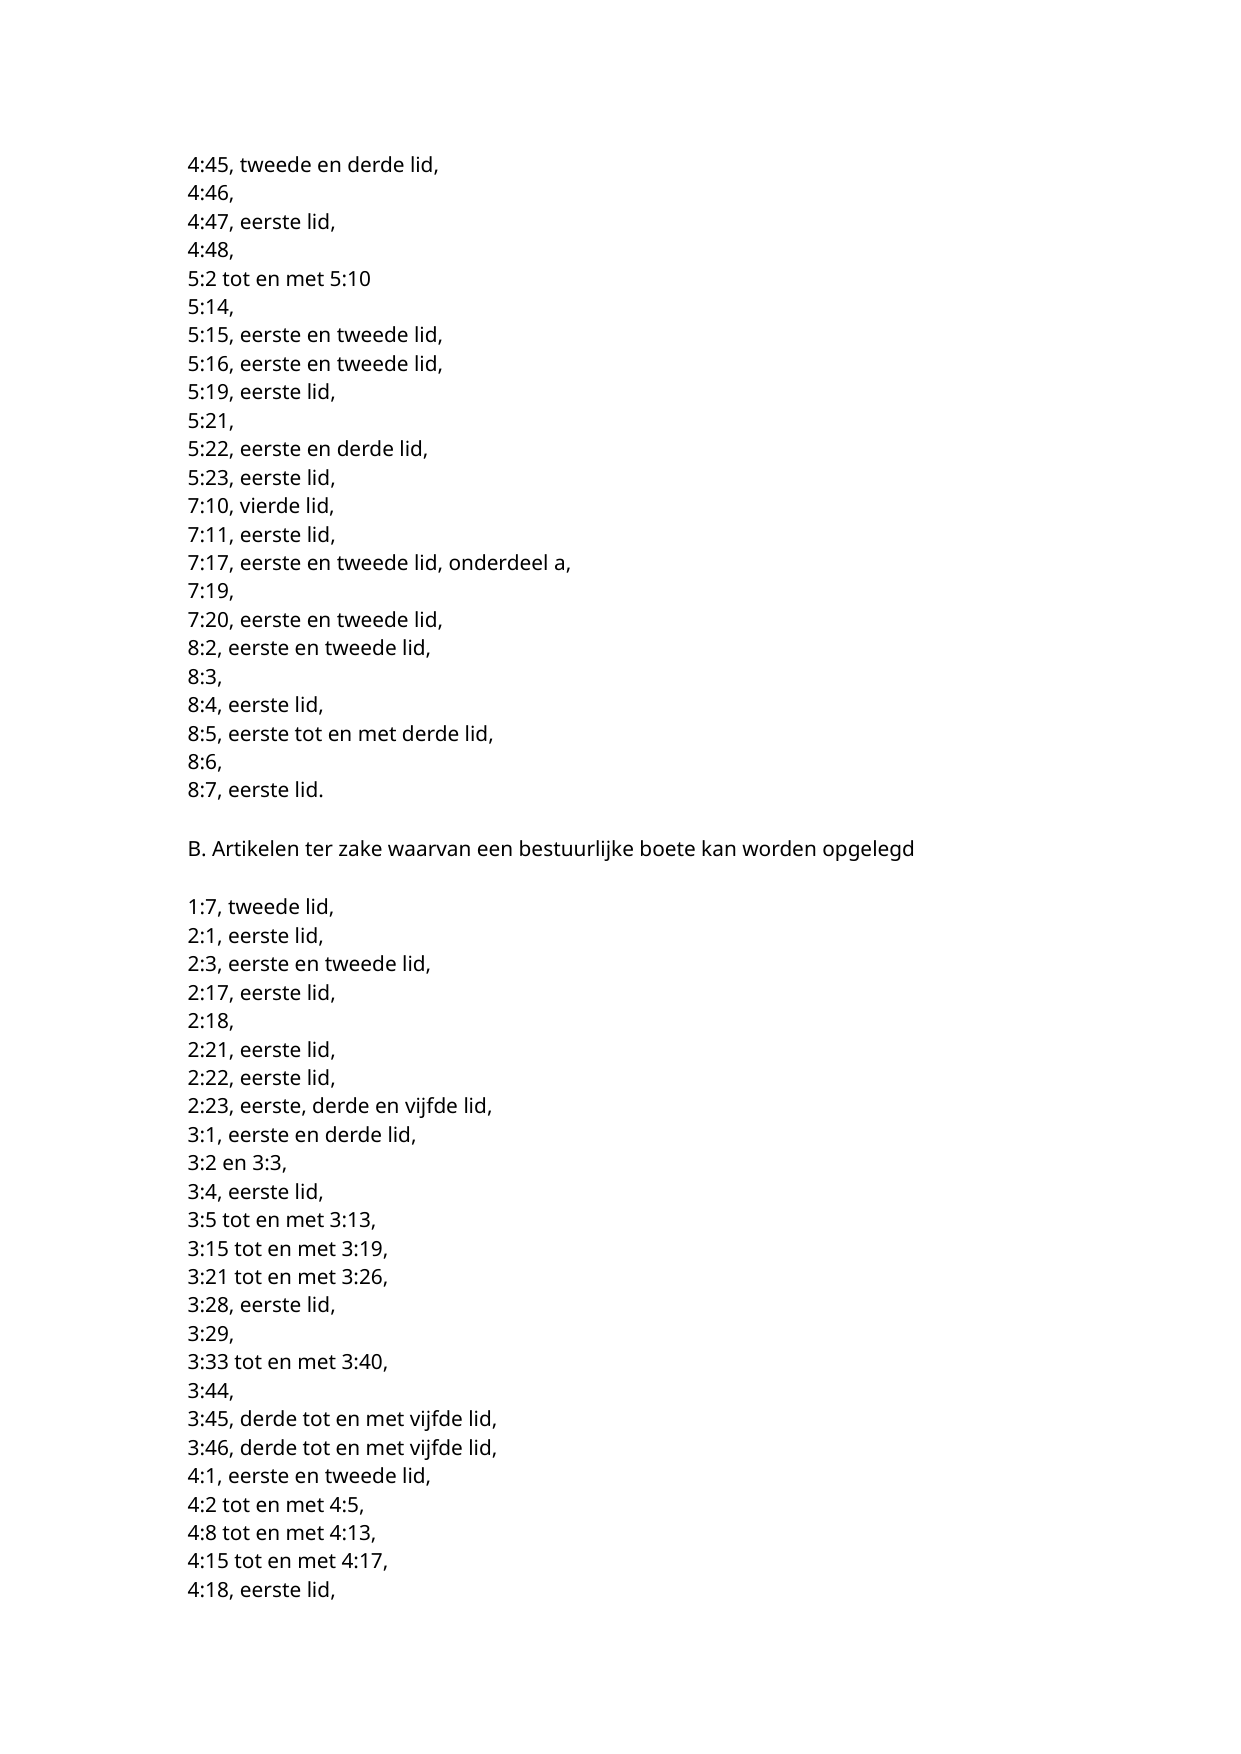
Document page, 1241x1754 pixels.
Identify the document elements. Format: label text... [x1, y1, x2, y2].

text 2:18, [187, 1006, 1053, 1035]
text 3:46, derde tot en met vijfde lid, [187, 1433, 1053, 1461]
text 8:5, eerste tot en met derde lid, [187, 719, 1053, 747]
text 2:21, eerste lid, [187, 1035, 1053, 1063]
text 8:3, [187, 662, 1053, 690]
text 4:18, eerste lid, [187, 1575, 1053, 1603]
text 3:2 en 3:3, [187, 1148, 1053, 1177]
text 8:6, [187, 747, 1053, 776]
text 2:3, eerste en tweede lid, [187, 949, 1053, 978]
text 3:33 tot en met 3:40, [187, 1347, 1053, 1376]
text 3:28, eerste lid, [187, 1291, 1053, 1319]
text 4:46, [187, 178, 1053, 207]
text 4:48, [187, 235, 1053, 264]
text 8:4, eerste lid, [187, 690, 1053, 719]
subtitle B. Artikelen ter zake waarvan een bestuurlijke boete kan worden opgelegd [187, 834, 1053, 862]
text 3:4, eerste lid, [187, 1177, 1053, 1205]
text 2:17, eerste lid, [187, 978, 1053, 1006]
text 8:2, eerste en tweede lid, [187, 633, 1053, 662]
text 2:22, eerste lid, [187, 1063, 1053, 1092]
text 5:21, [187, 406, 1053, 434]
text 5:2 tot en met 5:10 [187, 264, 1053, 292]
text 4:1, eerste en tweede lid, [187, 1461, 1053, 1490]
text 3:21 tot en met 3:26, [187, 1262, 1053, 1291]
text 5:16, eerste en tweede lid, [187, 349, 1053, 377]
text 5:15, eerste en tweede lid, [187, 321, 1053, 349]
text 4:15 tot en met 4:17, [187, 1547, 1053, 1575]
text 2:23, eerste, derde en vijfde lid, [187, 1092, 1053, 1120]
text 4:8 tot en met 4:13, [187, 1518, 1053, 1547]
text 8:7, eerste lid. [187, 776, 1053, 804]
text 7:10, vierde lid, [187, 491, 1053, 520]
text 7:17, eerste en tweede lid, onderdeel a, [187, 548, 1053, 577]
text 3:45, derde tot en met vijfde lid, [187, 1404, 1053, 1433]
text 3:29, [187, 1319, 1053, 1347]
text 5:19, eerste lid, [187, 377, 1053, 406]
text 7:20, eerste en tweede lid, [187, 605, 1053, 633]
text 1:7, tweede lid, [187, 892, 1053, 921]
text 3:15 tot en met 3:19, [187, 1234, 1053, 1262]
text 5:23, eerste lid, [187, 463, 1053, 491]
text 5:14, [187, 292, 1053, 321]
text 7:19, [187, 577, 1053, 605]
text 4:45, tweede en derde lid, [187, 150, 1053, 178]
text 4:47, eerste lid, [187, 207, 1053, 235]
text 2:1, eerste lid, [187, 921, 1053, 949]
text 3:5 tot en met 3:13, [187, 1205, 1053, 1234]
text 3:44, [187, 1376, 1053, 1404]
text 3:1, eerste en derde lid, [187, 1120, 1053, 1148]
text 4:2 tot en met 4:5, [187, 1490, 1053, 1518]
text 7:11, eerste lid, [187, 520, 1053, 548]
text 5:22, eerste en derde lid, [187, 434, 1053, 463]
